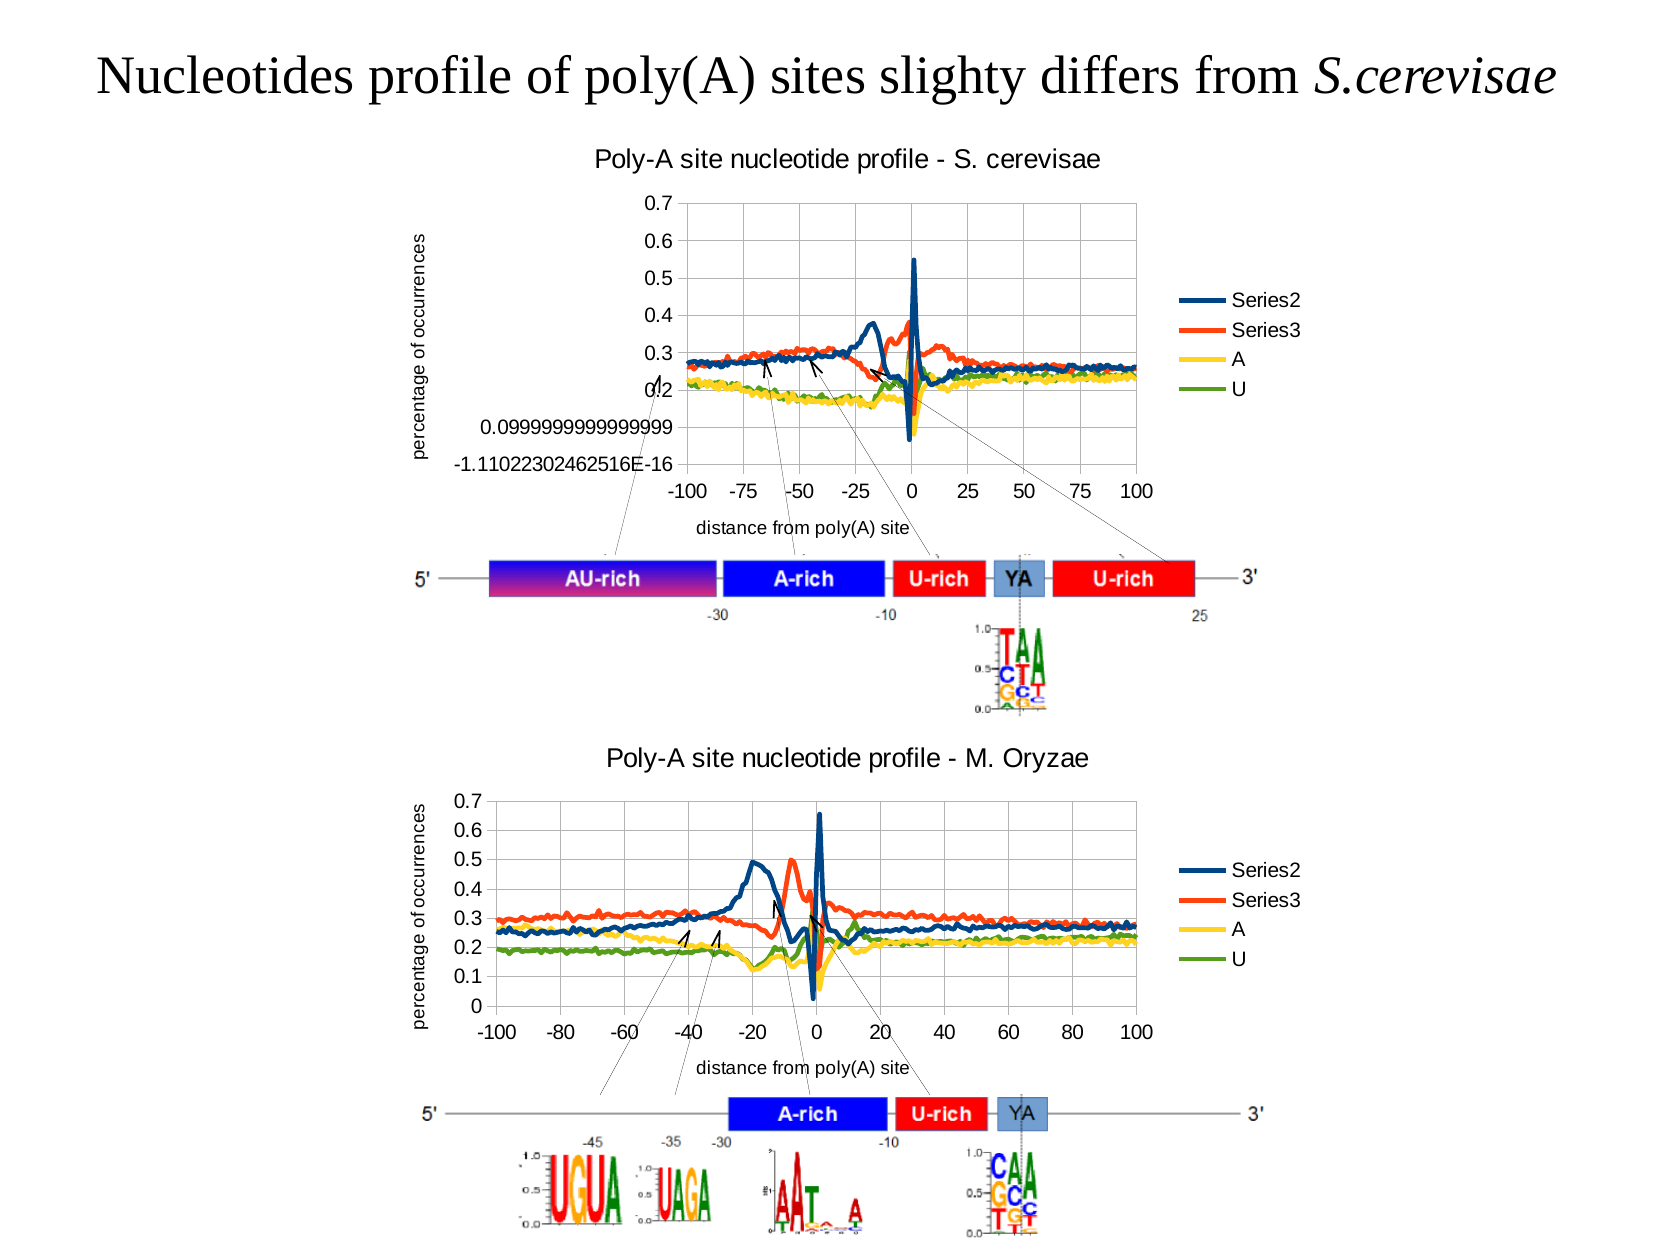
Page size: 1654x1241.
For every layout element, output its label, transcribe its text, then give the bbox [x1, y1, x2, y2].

chart [375, 720, 1320, 1111]
title Nucleotides profile of poly(A) sites slighty differs from S.cerevisae [82, 15, 1571, 136]
picture [405, 554, 1276, 721]
chart [375, 120, 1320, 571]
picture [420, 1094, 1276, 1241]
